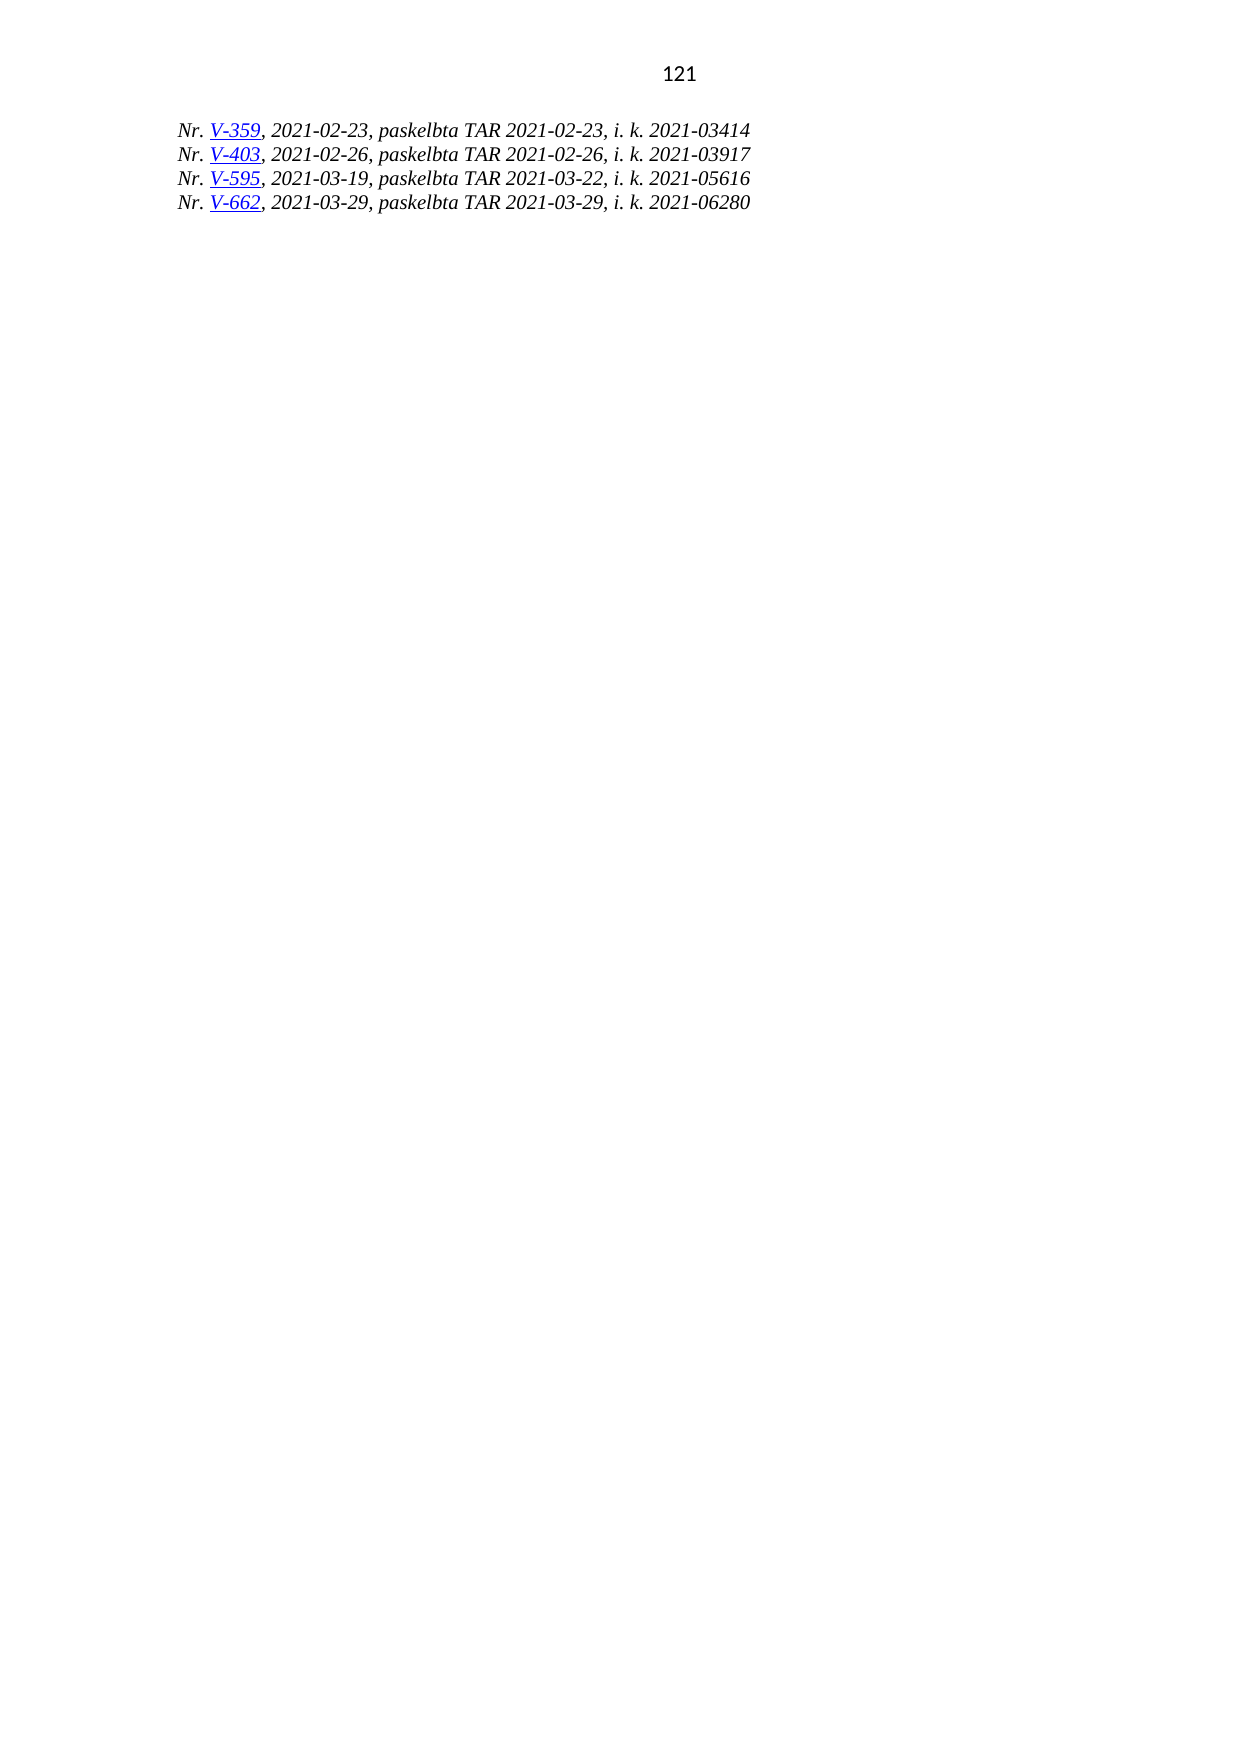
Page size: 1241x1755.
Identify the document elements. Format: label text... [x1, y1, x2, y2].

text Nr. V-662, 2021-03-29, paskelbta TAR 2021-03-29, i. k. 2021-06280 [177, 190, 1181, 214]
text Nr. V-595, 2021-03-19, paskelbta TAR 2021-03-22, i. k. 2021-05616 [177, 166, 1181, 190]
text Nr. V-403, 2021-02-26, paskelbta TAR 2021-02-26, i. k. 2021-03917 [177, 142, 1181, 166]
text Nr. V-359, 2021-02-23, paskelbta TAR 2021-02-23, i. k. 2021-03414 [177, 118, 1181, 142]
